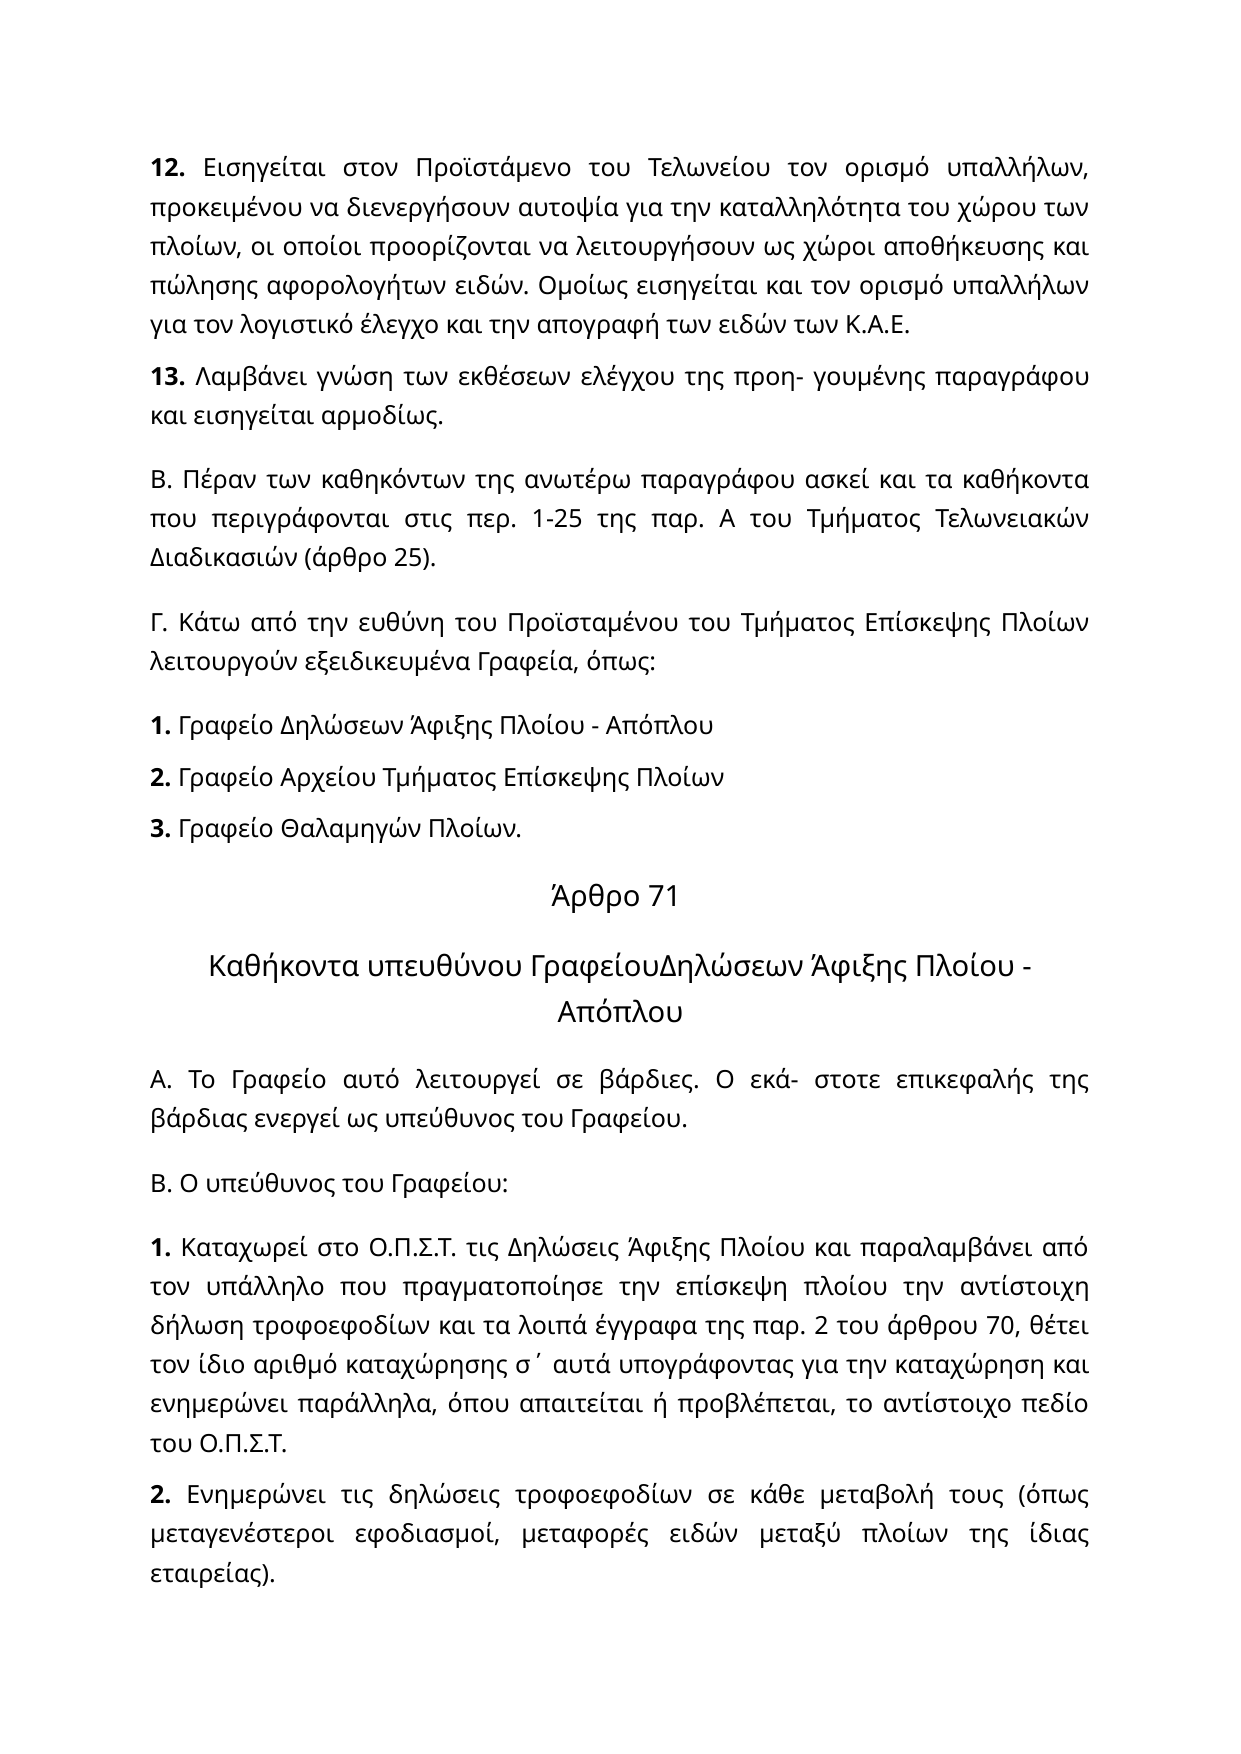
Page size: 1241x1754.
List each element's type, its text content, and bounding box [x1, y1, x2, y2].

text Γ. Κάτω από την ευθύνη του Προϊσταμένου του Τμήματος Επίσκεψης Πλοίων λειτουργούν εξειδικευμένα Γραφεία, όπως: [150, 604, 1090, 677]
text 3. Γραφείο Θαλαμηγών Πλοίων. [150, 811, 1090, 845]
subtitle Άρθρο 71 [150, 875, 1090, 915]
text 2. Γραφείο Αρχείου Τμήματος Επίσκεψης Πλοίων [150, 759, 1090, 793]
text 1. Καταχωρεί στο Ο.Π.Σ.Τ. τις Δηλώσεις Άφιξης Πλοίου και παραλαμβάνει από τον υπάλληλο που πραγματοποίησε την επίσκεψη πλοίου την αντίστοιχη δήλωση τροφοεφοδίων και τα λοιπά έγγραφα της παρ. 2 του άρθρου 70, θέτει τον ίδιο αριθμό καταχώρησης σ΄ αυτά υπογράφοντας για την καταχώρηση και ενημερώνει παράλληλα, όπου απαιτείται ή προβλέπεται, το αντίστοιχο πεδίο του Ο.Π.Σ.Τ. [150, 1229, 1090, 1459]
text B. Ο υπεύθυνος του Γραφείου: [150, 1165, 1090, 1199]
text 13. Λαμβάνει γνώση των εκθέσεων ελέγχου της προη- γουμένης παραγράφου και εισηγείται αρμοδίως. [150, 358, 1090, 432]
subtitle Καθήκοντα υπευθύνου ΓραφείουΔηλώσεων Άφιξης Πλοίου - Απόπλου [150, 946, 1090, 1031]
text 12. Εισηγείται στον Προϊστάμενο του Τελωνείου τον ορισμό υπαλλήλων, προκειμένου να διενεργήσουν αυτοψία για την καταλληλότητα του χώρου των πλοίων, οι οποίοι προορίζονται να λειτουργήσουν ως χώροι αποθήκευσης και πώλησης αφορολογήτων ειδών. Ομοίως εισηγείται και τον ορισμό υπαλλήλων για τον λογιστικό έλεγχο και την απογραφή των ειδών των Κ.Α.Ε. [150, 150, 1090, 341]
text Β. Πέραν των καθηκόντων της ανωτέρω παραγράφου ασκεί και τα καθήκοντα που περιγράφονται στις περ. 1-25 της παρ. Α του Τμήματος Τελωνειακών Διαδικασιών (άρθρο 25). [150, 462, 1090, 574]
text A. Το Γραφείο αυτό λειτουργεί σε βάρδιες. Ο εκά- στοτε επικεφαλής της βάρδιας ενεργεί ως υπεύθυνος του Γραφείου. [150, 1062, 1090, 1135]
text 2. Ενημερώνει τις δηλώσεις τροφοεφοδίων σε κάθε μεταβολή τους (όπως μεταγενέστεροι εφοδιασμοί, μεταφορές ειδών μεταξύ πλοίων της ίδιας εταιρείας). [150, 1477, 1090, 1589]
text 1. Γραφείο Δηλώσεων Άφιξης Πλοίου - Απόπλου [150, 707, 1090, 742]
